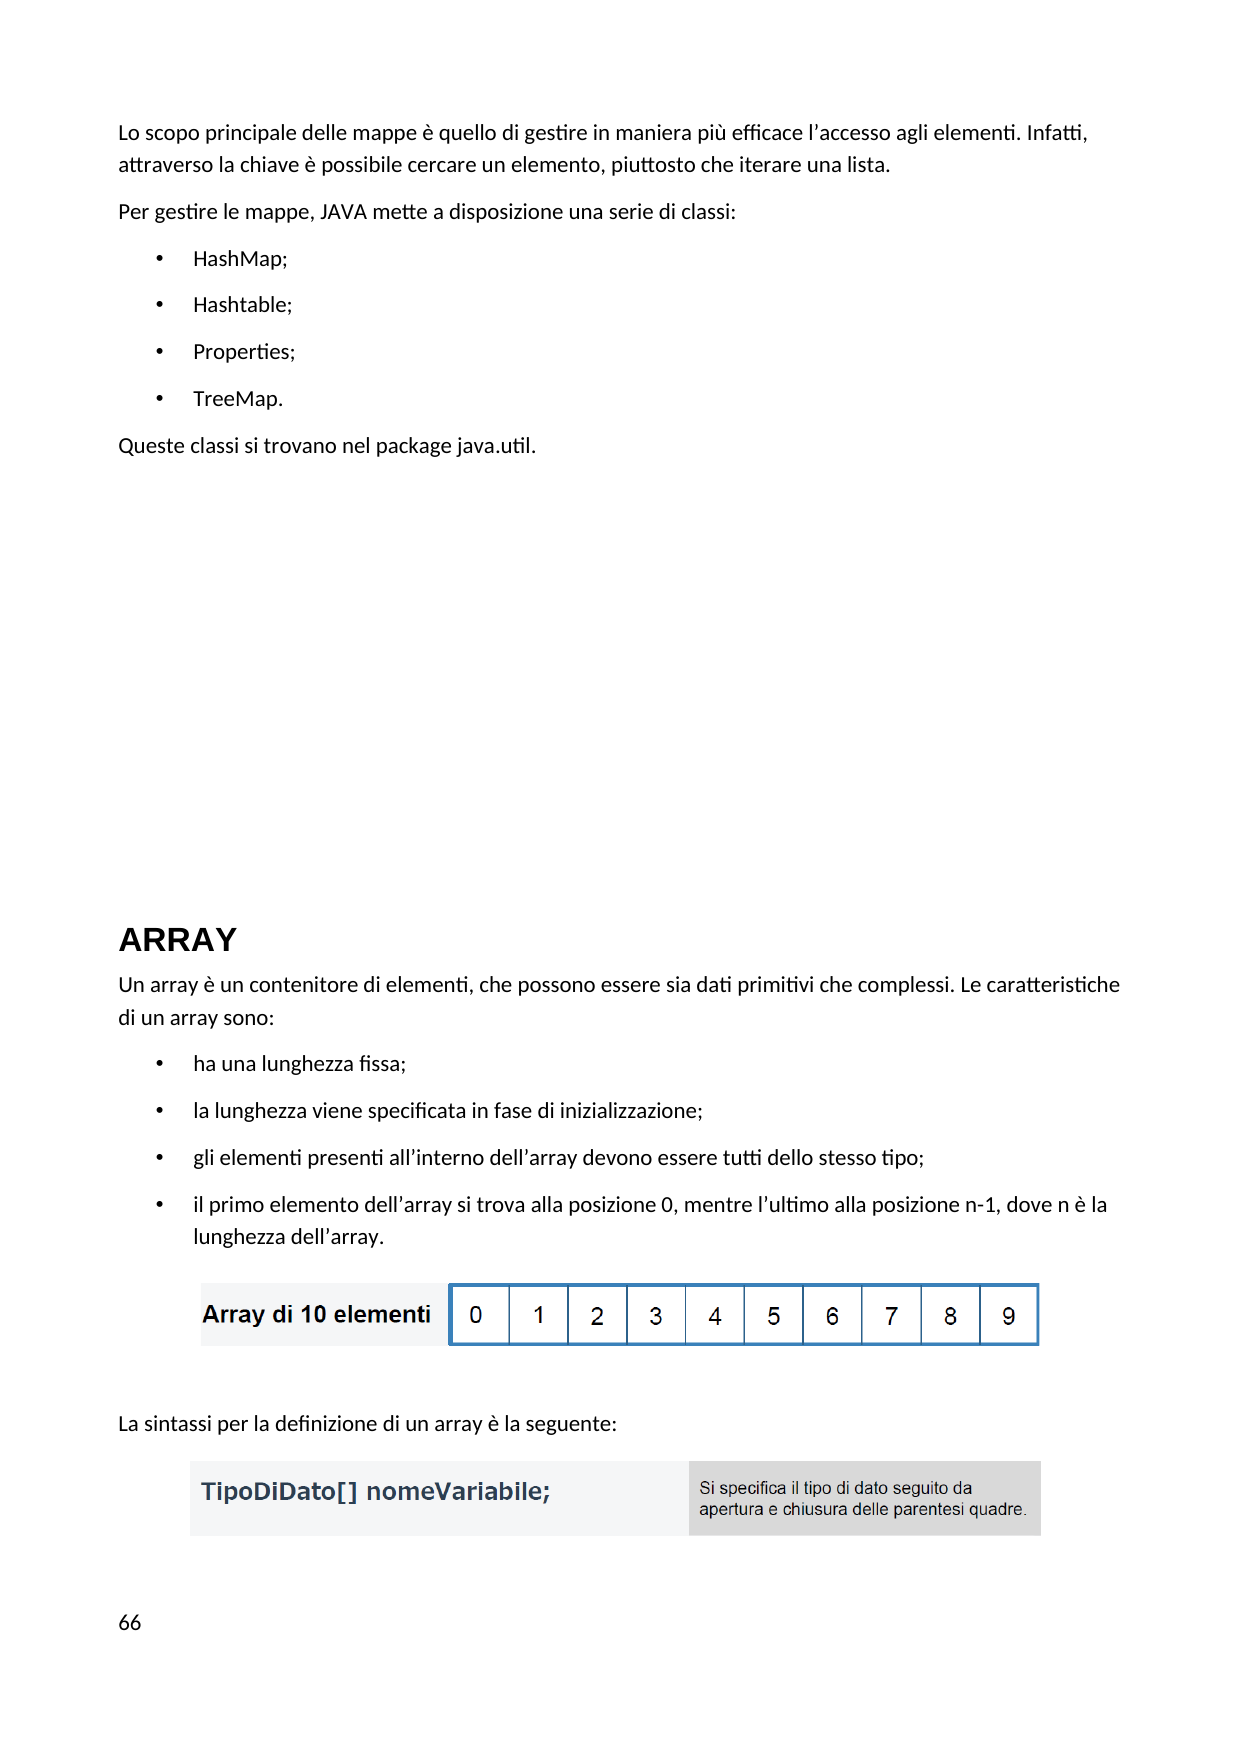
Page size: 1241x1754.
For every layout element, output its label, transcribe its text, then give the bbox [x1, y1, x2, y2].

list ha una lunghezza fissa; [156, 1049, 1122, 1078]
text Lo scopo principale delle mappe è quello di gestire in maniera più efficace l’accesso agli elementi. Infatti, attraverso la chiave è possibile cercare un elemento, piuttosto che iterare una lista. [118, 118, 1122, 178]
picture [200, 1283, 1040, 1346]
text Un array è un contenitore di elementi, che possono essere sia dati primitivi che complessi. Le caratteristiche di un array sono: [118, 971, 1122, 1031]
list TreeMap. [156, 384, 1122, 412]
text Per gestire le mappe, JAVA mette a disposizione una serie di classi: [118, 197, 1122, 225]
list la lunghezza viene specificata in fase di inizializzazione; [156, 1096, 1122, 1124]
list Hashtable; [156, 291, 1122, 319]
subtitle ARRAY [118, 919, 1122, 958]
list HashMap; [156, 244, 1122, 272]
text La sintassi per la definizione di un array è la seguente: [118, 1409, 1122, 1437]
list Properties; [156, 337, 1122, 365]
picture [190, 1461, 1041, 1536]
list gli elementi presenti all’interno dell’array devono essere tutti dello stesso tipo; [156, 1143, 1122, 1171]
text Queste classi si trovano nel package java.util. [118, 431, 1122, 459]
list il primo elemento dell’array si trova alla posizione 0, mentre l’ultimo alla posizione n-1, dove n è la lunghezza dell’array. [156, 1190, 1122, 1250]
